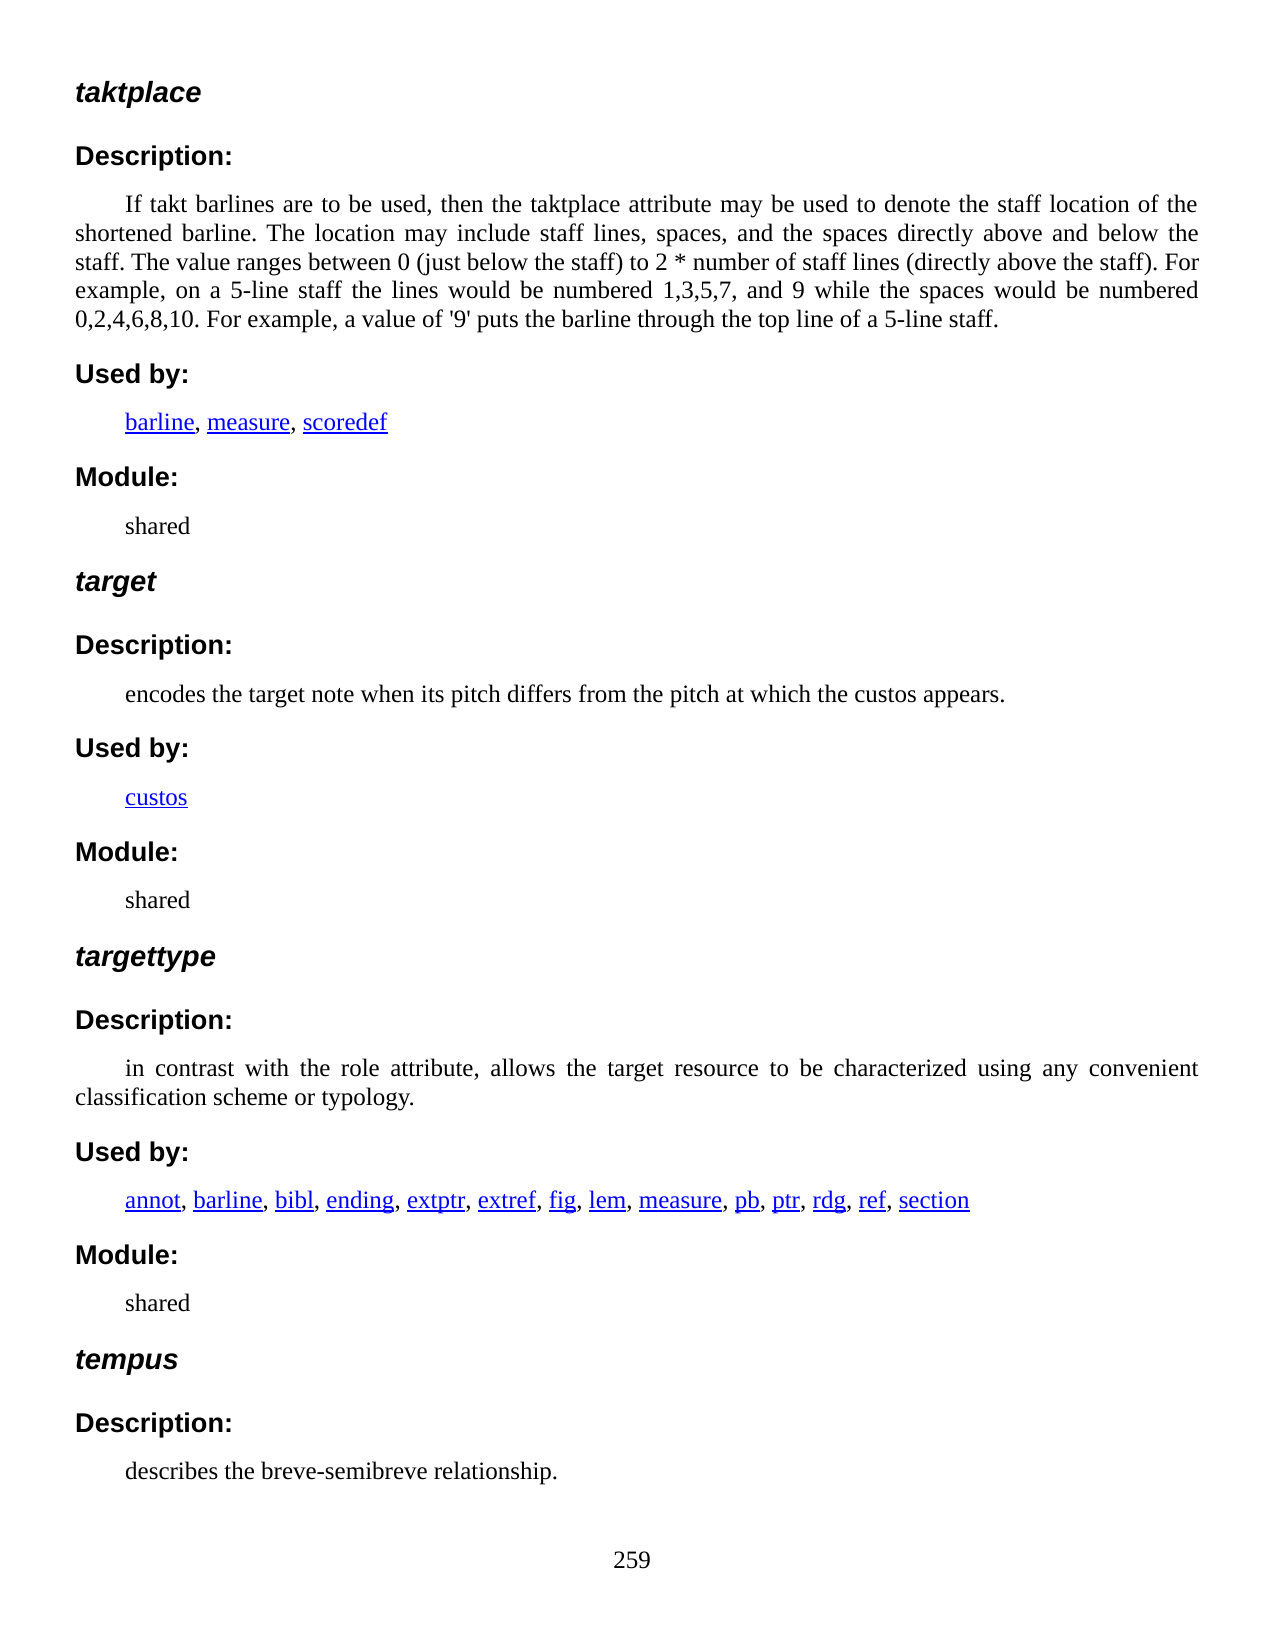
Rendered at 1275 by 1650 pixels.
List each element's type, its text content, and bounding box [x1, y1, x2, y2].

subtitle Description: [75, 1004, 1200, 1035]
text If takt barlines are to be used, then the taktplace attribute may be used to denote the staff location of the shortened barline. The location may include staff lines, spaces, and the spaces directly above and below the staff. The value ranges between 0 (just below the staff) to 2 * number of staff lines (directly above the staff). For example, on a 5-line staff the lines would be numbered 1,3,5,7, and 9 while the spaces would be numbered 0,2,4,6,8,10. For example, a value of '9' puts the barline through the top line of a 5-line staff. [75, 189, 1200, 333]
subtitle Module: [75, 1239, 1200, 1270]
text shared [75, 1288, 1200, 1317]
subtitle Module: [75, 461, 1200, 492]
text annot, barline, bibl, ending, extptr, extref, fig, lem, measure, pb, ptr, rdg, ref, section [75, 1185, 1200, 1214]
text describes the breve-semibreve relationship. [75, 1456, 1200, 1485]
text shared [75, 885, 1200, 914]
subtitle tempus [75, 1342, 1200, 1376]
subtitle Used by: [75, 358, 1200, 389]
subtitle Description: [75, 140, 1200, 171]
text barline, measure, scoredef [75, 407, 1200, 436]
text encodes the target note when its pitch differs from the pitch at which the custos appears. [75, 679, 1200, 707]
subtitle taktplace [75, 75, 1200, 108]
subtitle targettype [75, 939, 1200, 972]
text in contrast with the role attribute, allows the target resource to be characterized using any convenient classification scheme or typology. [75, 1053, 1200, 1111]
text custos [75, 782, 1200, 811]
text shared [75, 511, 1200, 539]
subtitle Used by: [75, 732, 1200, 764]
subtitle Description: [75, 1407, 1200, 1438]
subtitle Module: [75, 836, 1200, 867]
subtitle Used by: [75, 1136, 1200, 1167]
subtitle Description: [75, 629, 1200, 661]
subtitle target [75, 564, 1200, 598]
